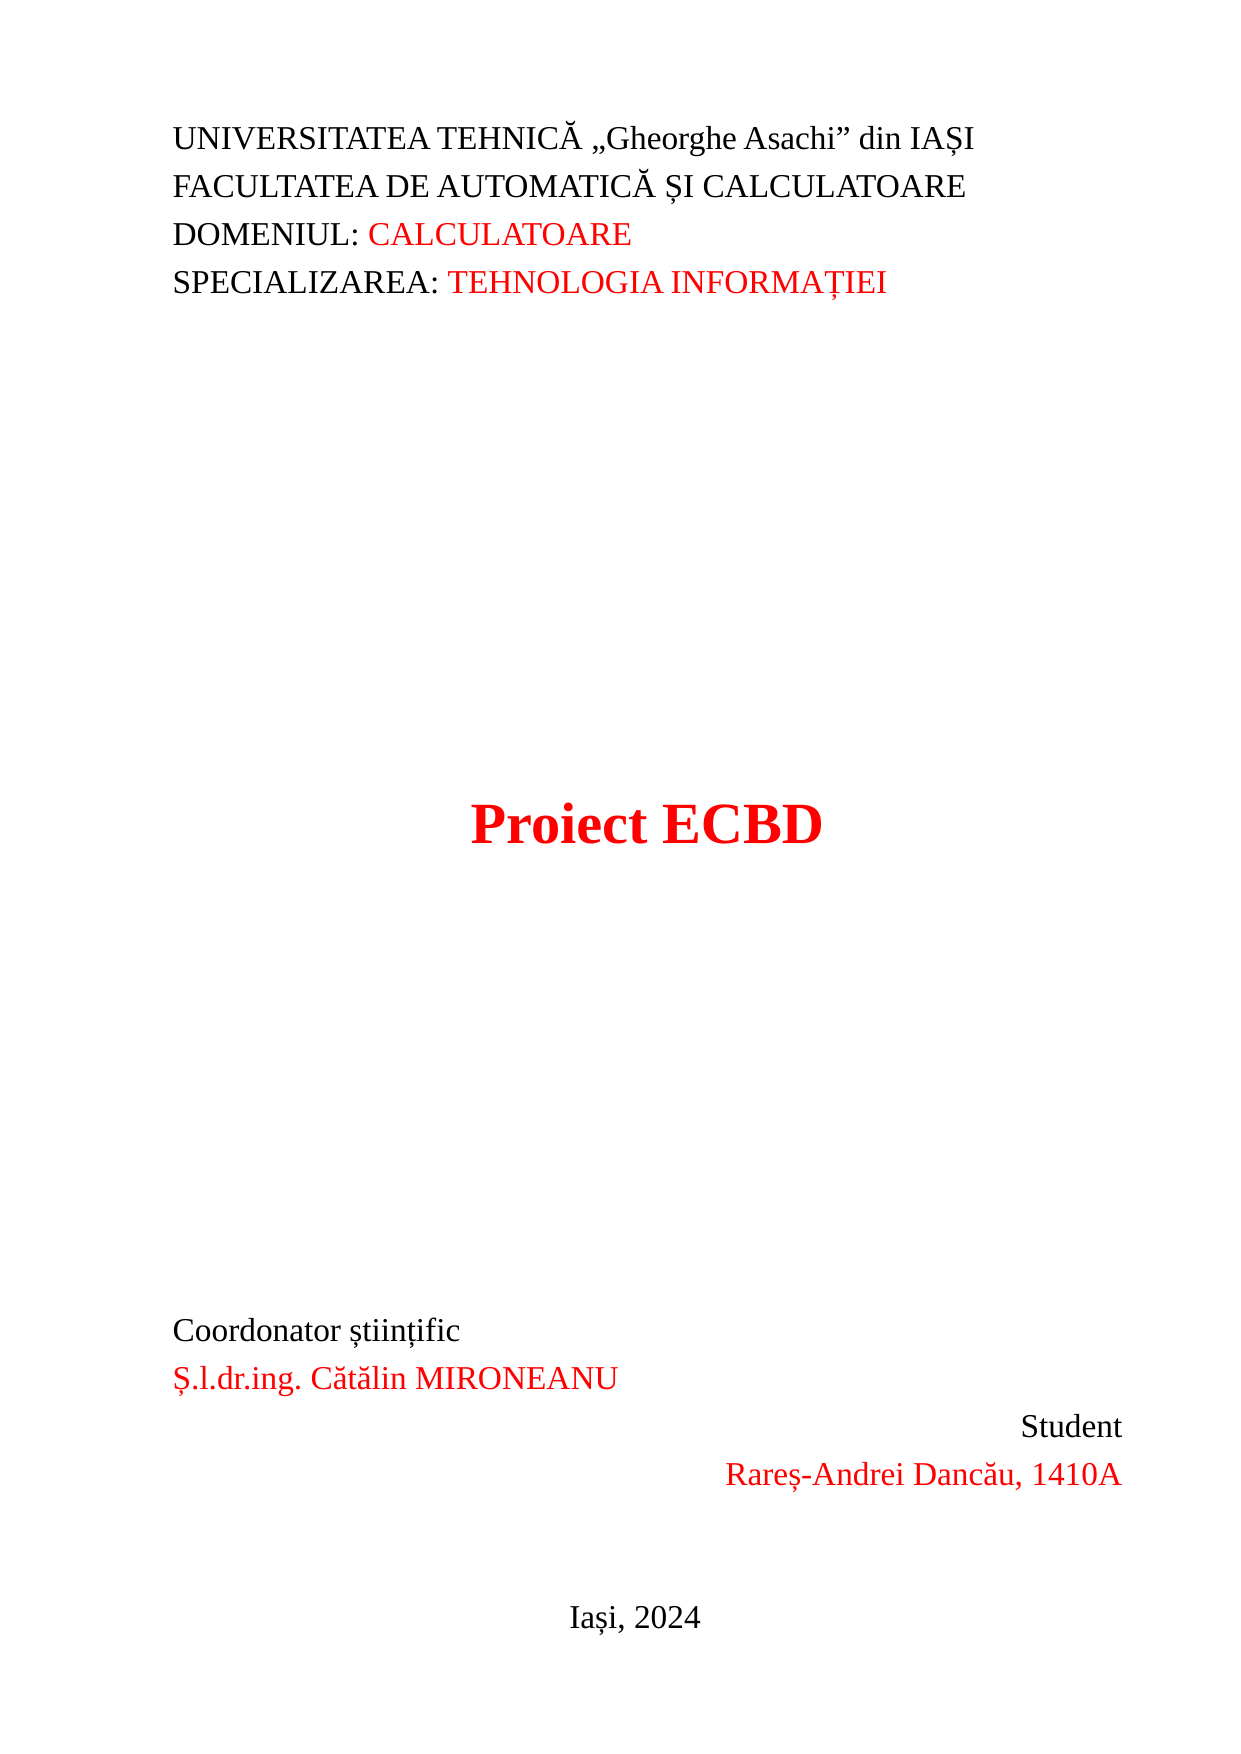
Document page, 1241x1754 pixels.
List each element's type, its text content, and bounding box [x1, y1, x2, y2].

text Rareș-Andrei Dancău, 1410A [172, 1454, 1122, 1492]
text FACULTATEA DE AUTOMATICĂ ȘI CALCULATOARE [172, 166, 1122, 204]
text Student [172, 1406, 1122, 1444]
text UNIVERSITATEA TEHNICĂ „Gheorghe Asachi” din IAȘI [172, 118, 1122, 156]
text Coordonator științific [172, 1310, 1122, 1348]
text SPECIALIZAREA: TEHNOLOGIA INFORMAȚIEI [172, 262, 1122, 300]
text Ș.l.dr.ing. Cătălin MIRONEANU [172, 1358, 1122, 1396]
text Proiect ECBD [172, 789, 1122, 856]
text DOMENIUL: CALCULATOARE [172, 214, 1122, 252]
